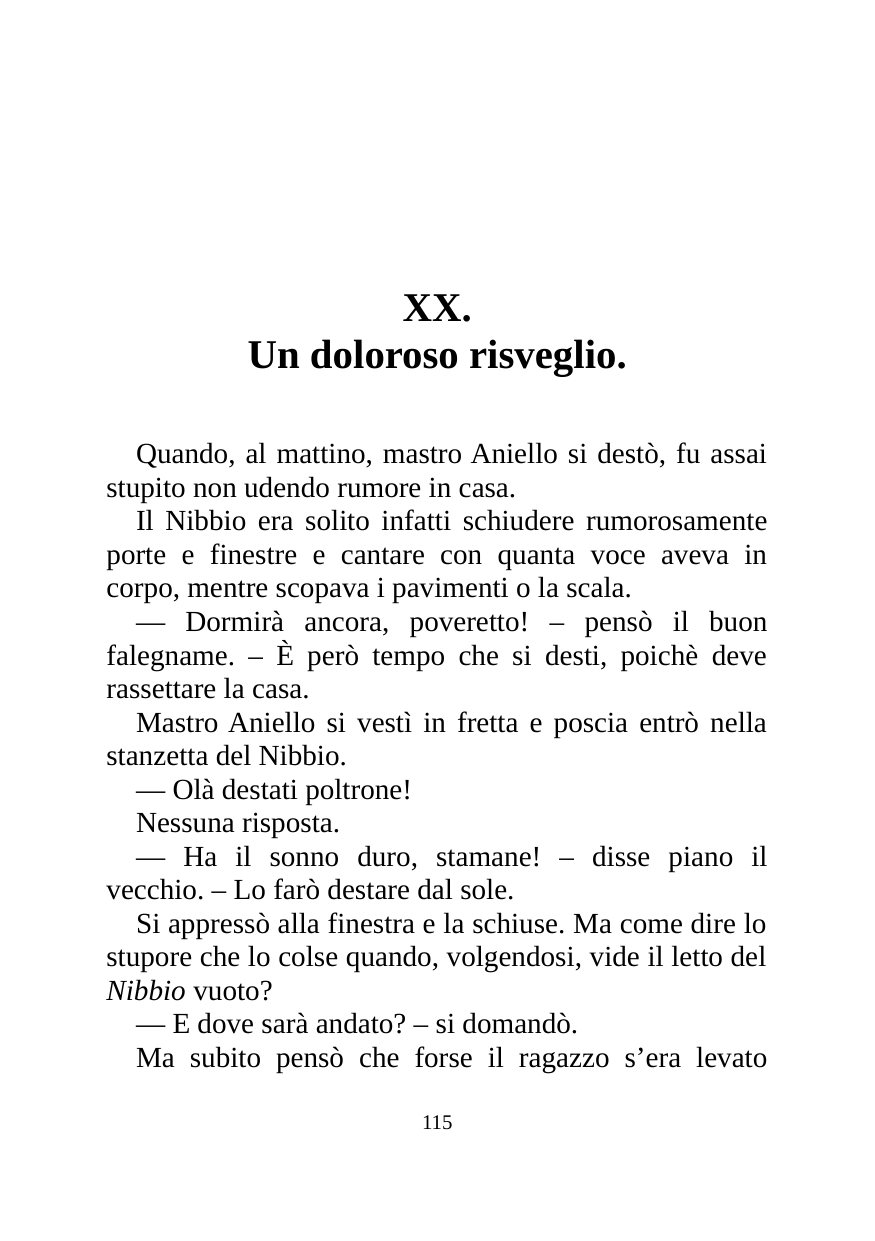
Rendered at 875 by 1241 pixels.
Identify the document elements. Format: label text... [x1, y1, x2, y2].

text Quando, al mattino, mastro Aniello si destò, fu assai stupito non udendo rumore in casa. [106, 436, 768, 503]
text Ma subito pensò che forse il ragazzo s’era levato [106, 1040, 768, 1074]
text — Ha il sonno duro, stamane! – disse piano il vecchio. – Lo farò destare dal sole. [106, 839, 768, 906]
text Si appressò alla finestra e la schiuse. Ma come dire lo stupore che lo colse quando, volgendosi, vide il letto del Nibbio vuoto? [106, 906, 768, 1007]
text Mastro Aniello si vestì in fretta e poscia entrò nella stanzetta del Nibbio. [106, 705, 768, 772]
text Il Nibbio era solito infatti schiudere rumorosamente porte e finestre e cantare con quanta voce aveva in corpo, mentre scopava i pavimenti o la scala. [106, 503, 768, 604]
text — E dove sarà andato? – si domandò. [106, 1007, 768, 1040]
text — Dormirà ancora, poveretto! – pensò il buon falegname. – È però tempo che si desti, poichè deve rassettare la casa. [106, 604, 768, 705]
text — Olà destati poltrone! [106, 772, 768, 805]
subtitle XX. Un doloroso risveglio. [106, 283, 768, 377]
text Nessuna risposta. [106, 805, 768, 839]
